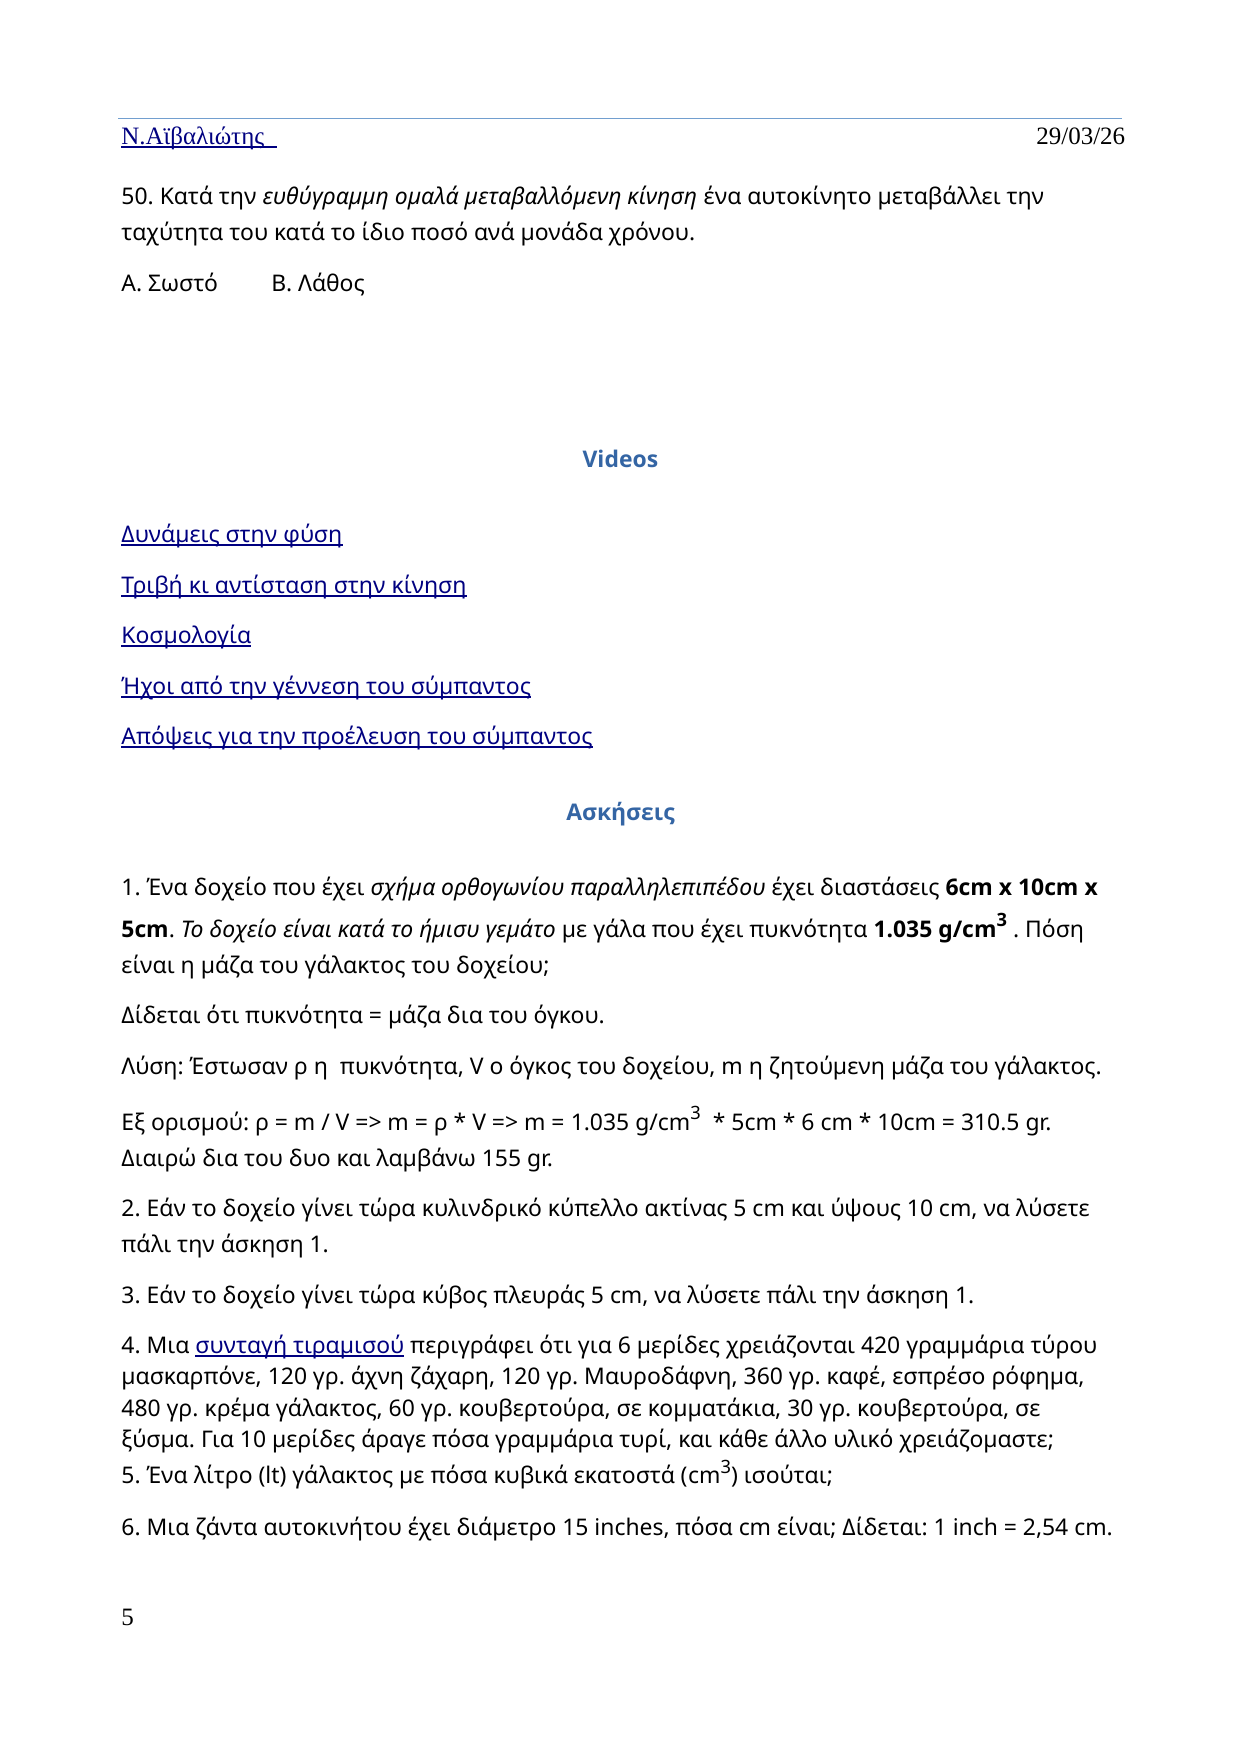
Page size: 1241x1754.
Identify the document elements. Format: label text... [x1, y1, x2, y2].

text 3. Εάν το δοχείο γίνει τώρα κύβος πλευράς 5 cm, να λύσετε πάλι την άσκηση 1. [121, 1278, 1119, 1310]
subtitle Videos [121, 443, 1119, 474]
text Α. Σωστό Β. Λάθος [121, 266, 1119, 298]
text Δίδεται ότι πυκνότητα = μάζα δια του όγκου. [121, 999, 1119, 1030]
text 6. Μια ζάντα αυτοκινήτου έχει διάμετρο 15 inches, πόσα cm είναι; Δίδεται: 1 inch = 2,54 cm. [121, 1511, 1119, 1542]
text Εξ ορισμού: ρ = m / V => m = ρ * V => m = 1.035 g/cm3 * 5cm * 6 cm * 10cm = 310.5 gr. Διαιρώ δια του δυο και λαμβάνω 155 gr. [121, 1100, 1119, 1173]
text 5. Ένα λίτρο (lt) γάλακτος με πόσα κυβικά εκατοστά (cm3) ισούται; [121, 1454, 1119, 1491]
text Ήχοι από την γέννεση του σύμπαντος [121, 669, 1119, 701]
text Απόψεις για την προέλευση του σύμπαντος [121, 720, 1119, 751]
text 1. Ένα δοχείο που έχει σχήμα ορθογωνίου παραλληλεπιπέδου έχει διαστάσεις 6cm x 10cm x 5cm. Το δοχείο είναι κατά το ήμισυ γεμάτο με γάλα που έχει πυκνότητα 1.035 g/cm3 . Πόση είναι η μάζα του γάλακτος του δοχείου; [121, 871, 1119, 980]
text Τριβή κι αντίσταση στην κίνηση [121, 568, 1119, 600]
subtitle Ασκήσεις [121, 796, 1119, 827]
text Δυνάμεις στην φύση [121, 518, 1119, 549]
text 2. Εάν το δοχείο γίνει τώρα κυλινδρικό κύπελλο ακτίνας 5 cm και ύψους 10 cm, να λύσετε πάλι την άσκηση 1. [121, 1192, 1119, 1259]
text Κοσμολογία [121, 619, 1119, 650]
text 4. Μια συνταγή τιραμισού περιγράφει ότι για 6 μερίδες χρειάζονται 420 γραμμάρια τύρου μασκαρπόνε, 120 γρ. άχνη ζάχαρη, 120 γρ. Μαυροδάφνη, 360 γρ. καφέ, εσπρέσο ρόφημα, 480 γρ. κρέμα γάλακτος, 60 γρ. κουβερτούρα, σε κομματάκια, 30 γρ. κουβερτούρα, σε ξύσμα. Για 10 μερίδες άραγε πόσα γραμμάρια τυρί, και κάθε άλλο υλικό χρειάζομαστε; [121, 1329, 1119, 1454]
text Λύση: Έστωσαν ρ η πυκνότητα, V ο όγκος του δοχείου, m η ζητούμενη μάζα του γάλακτος. [121, 1050, 1119, 1081]
text 50. Κατά την ευθύγραμμη ομαλά μεταβαλλόμενη κίνηση ένα αυτοκίνητο μεταβάλλει την ταχύτητα του κατά το ίδιο ποσό ανά μονάδα χρόνου. [121, 180, 1119, 247]
